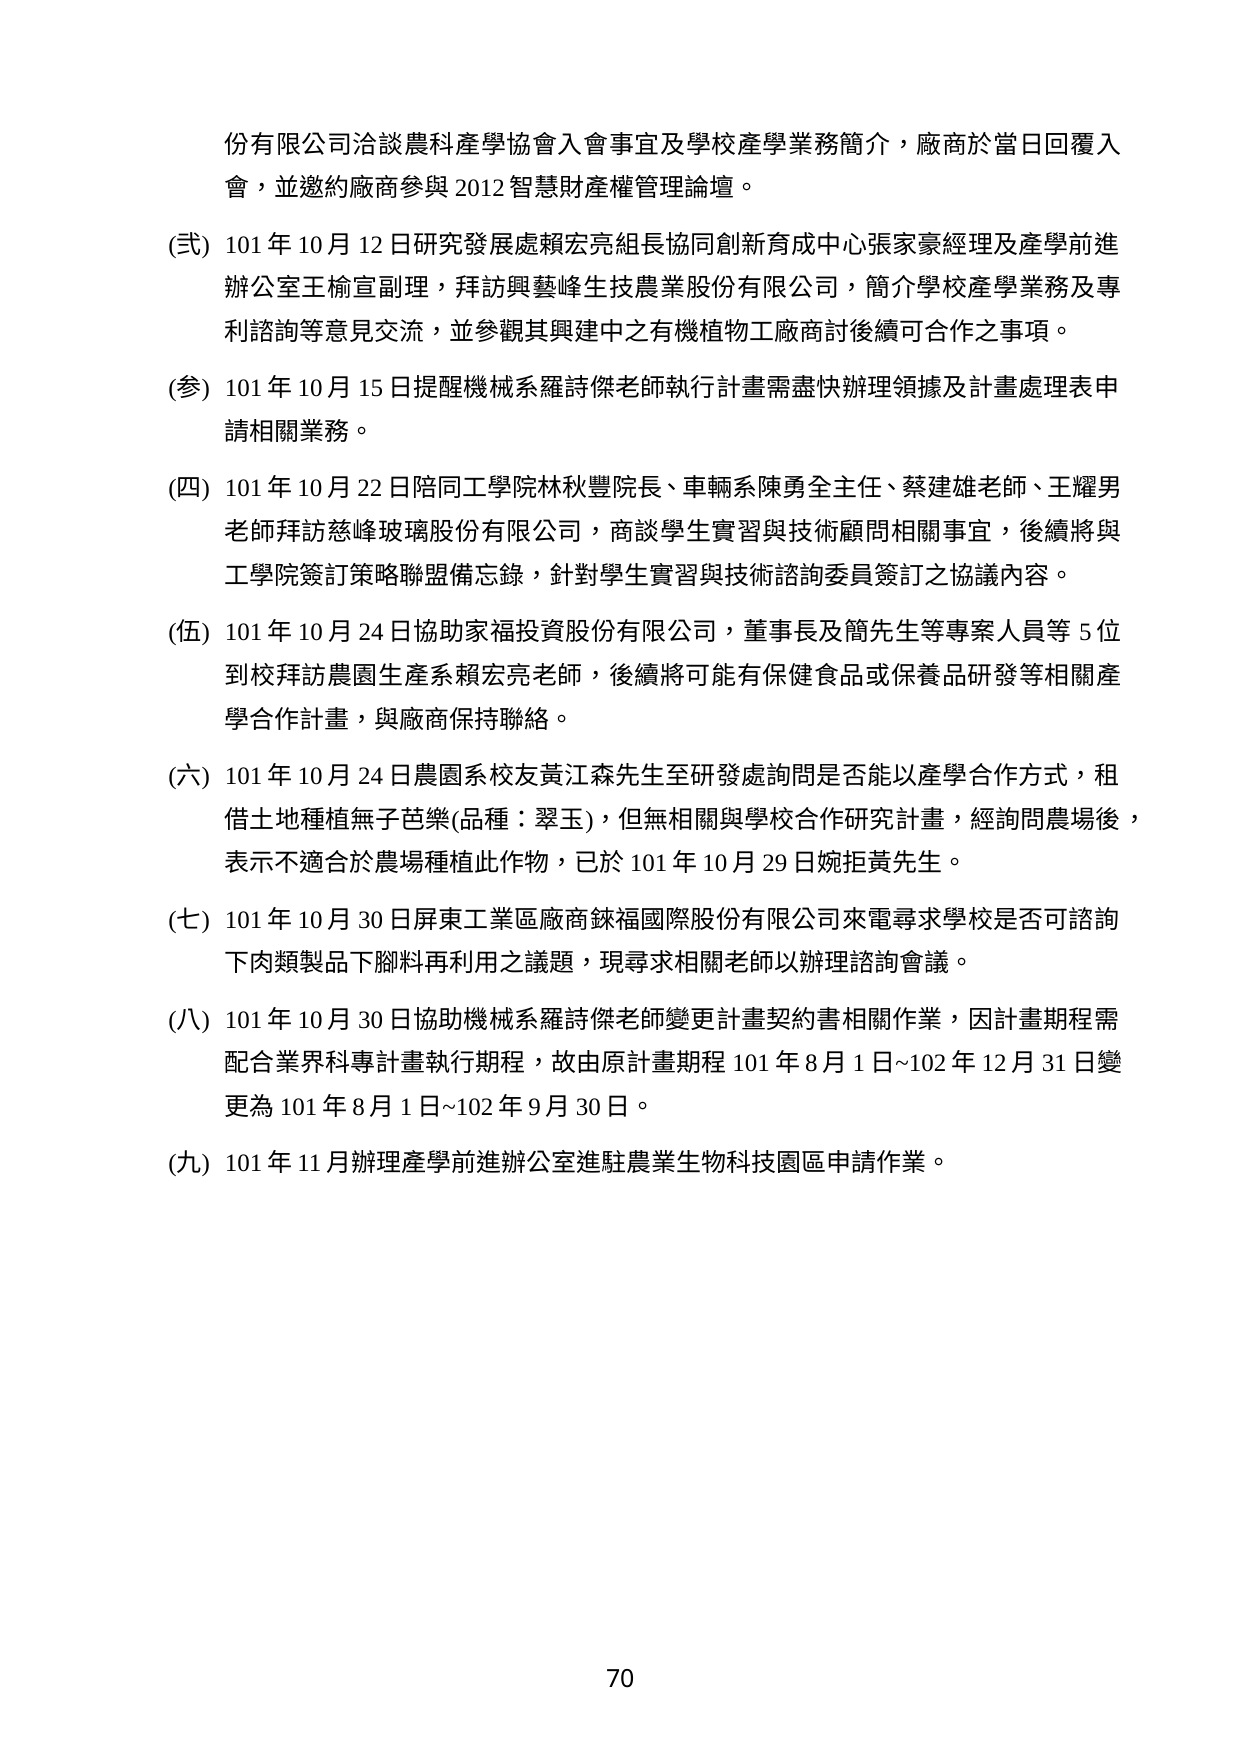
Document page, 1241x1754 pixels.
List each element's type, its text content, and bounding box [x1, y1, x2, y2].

list 101年10月24日協助家福投資股份有限公司，董事長及簡先生等專案人員等5位到校拜訪農園生產系賴宏亮老師，後續將可能有保健食品或保養品研發等相關產學合作計畫，與廠商保持聯絡。 [168, 606, 1122, 737]
list 101年10月30日屏東工業區廠商錸福國際股份有限公司來電尋求學校是否可諮詢下肉類製品下腳料再利用之議題，現尋求相關老師以辦理諮詢會議。 [168, 893, 1122, 981]
list 101年10月22日陪同工學院林秋豐院長、車輛系陳勇全主任、蔡建雄老師、王耀男老師拜訪慈峰玻璃股份有限公司，商談學生實習與技術顧問相關事宜，後續將與工學院簽訂策略聯盟備忘錄，針對學生實習與技術諮詢委員簽訂之協議內容。 [168, 462, 1122, 593]
list 101年10月12日研究發展處賴宏亮組長協同創新育成中心張家豪經理及產學前進辦公室王榆宣副理，拜訪興藝峰生技農業股份有限公司，簡介學校產學業務及專利諮詢等意見交流，並參觀其興建中之有機植物工廠商討後續可合作之事項。 [168, 218, 1122, 349]
list 份有限公司洽談農科產學協會入會事宜及學校產學業務簡介，廠商於當日回覆入會，並邀約廠商參與2012智慧財產權管理論壇。 [168, 118, 1122, 206]
list 101年10月30日協助機械系羅詩傑老師變更計畫契約書相關作業，因計畫期程需配合業界科專計畫執行期程，故由原計畫期程101年8月1日~102年12月31日變更為101年8月1日~102年9月30日。 [168, 993, 1122, 1124]
list 101年11月辦理產學前進辦公室進駐農業生物科技園區申請作業。 [168, 1137, 1122, 1181]
list 101年10月15日提醒機械系羅詩傑老師執行計畫需盡快辦理領據及計畫處理表申請相關業務。 [168, 362, 1122, 449]
list 101年10月24日農園系校友黃江森先生至研發處詢問是否能以產學合作方式，租借土地種植無子芭樂(品種：翠玉)，但無相關與學校合作研究計畫，經詢問農場後，表示不適合於農場種植此作物，已於101年10月29日婉拒黃先生。 [168, 749, 1122, 881]
